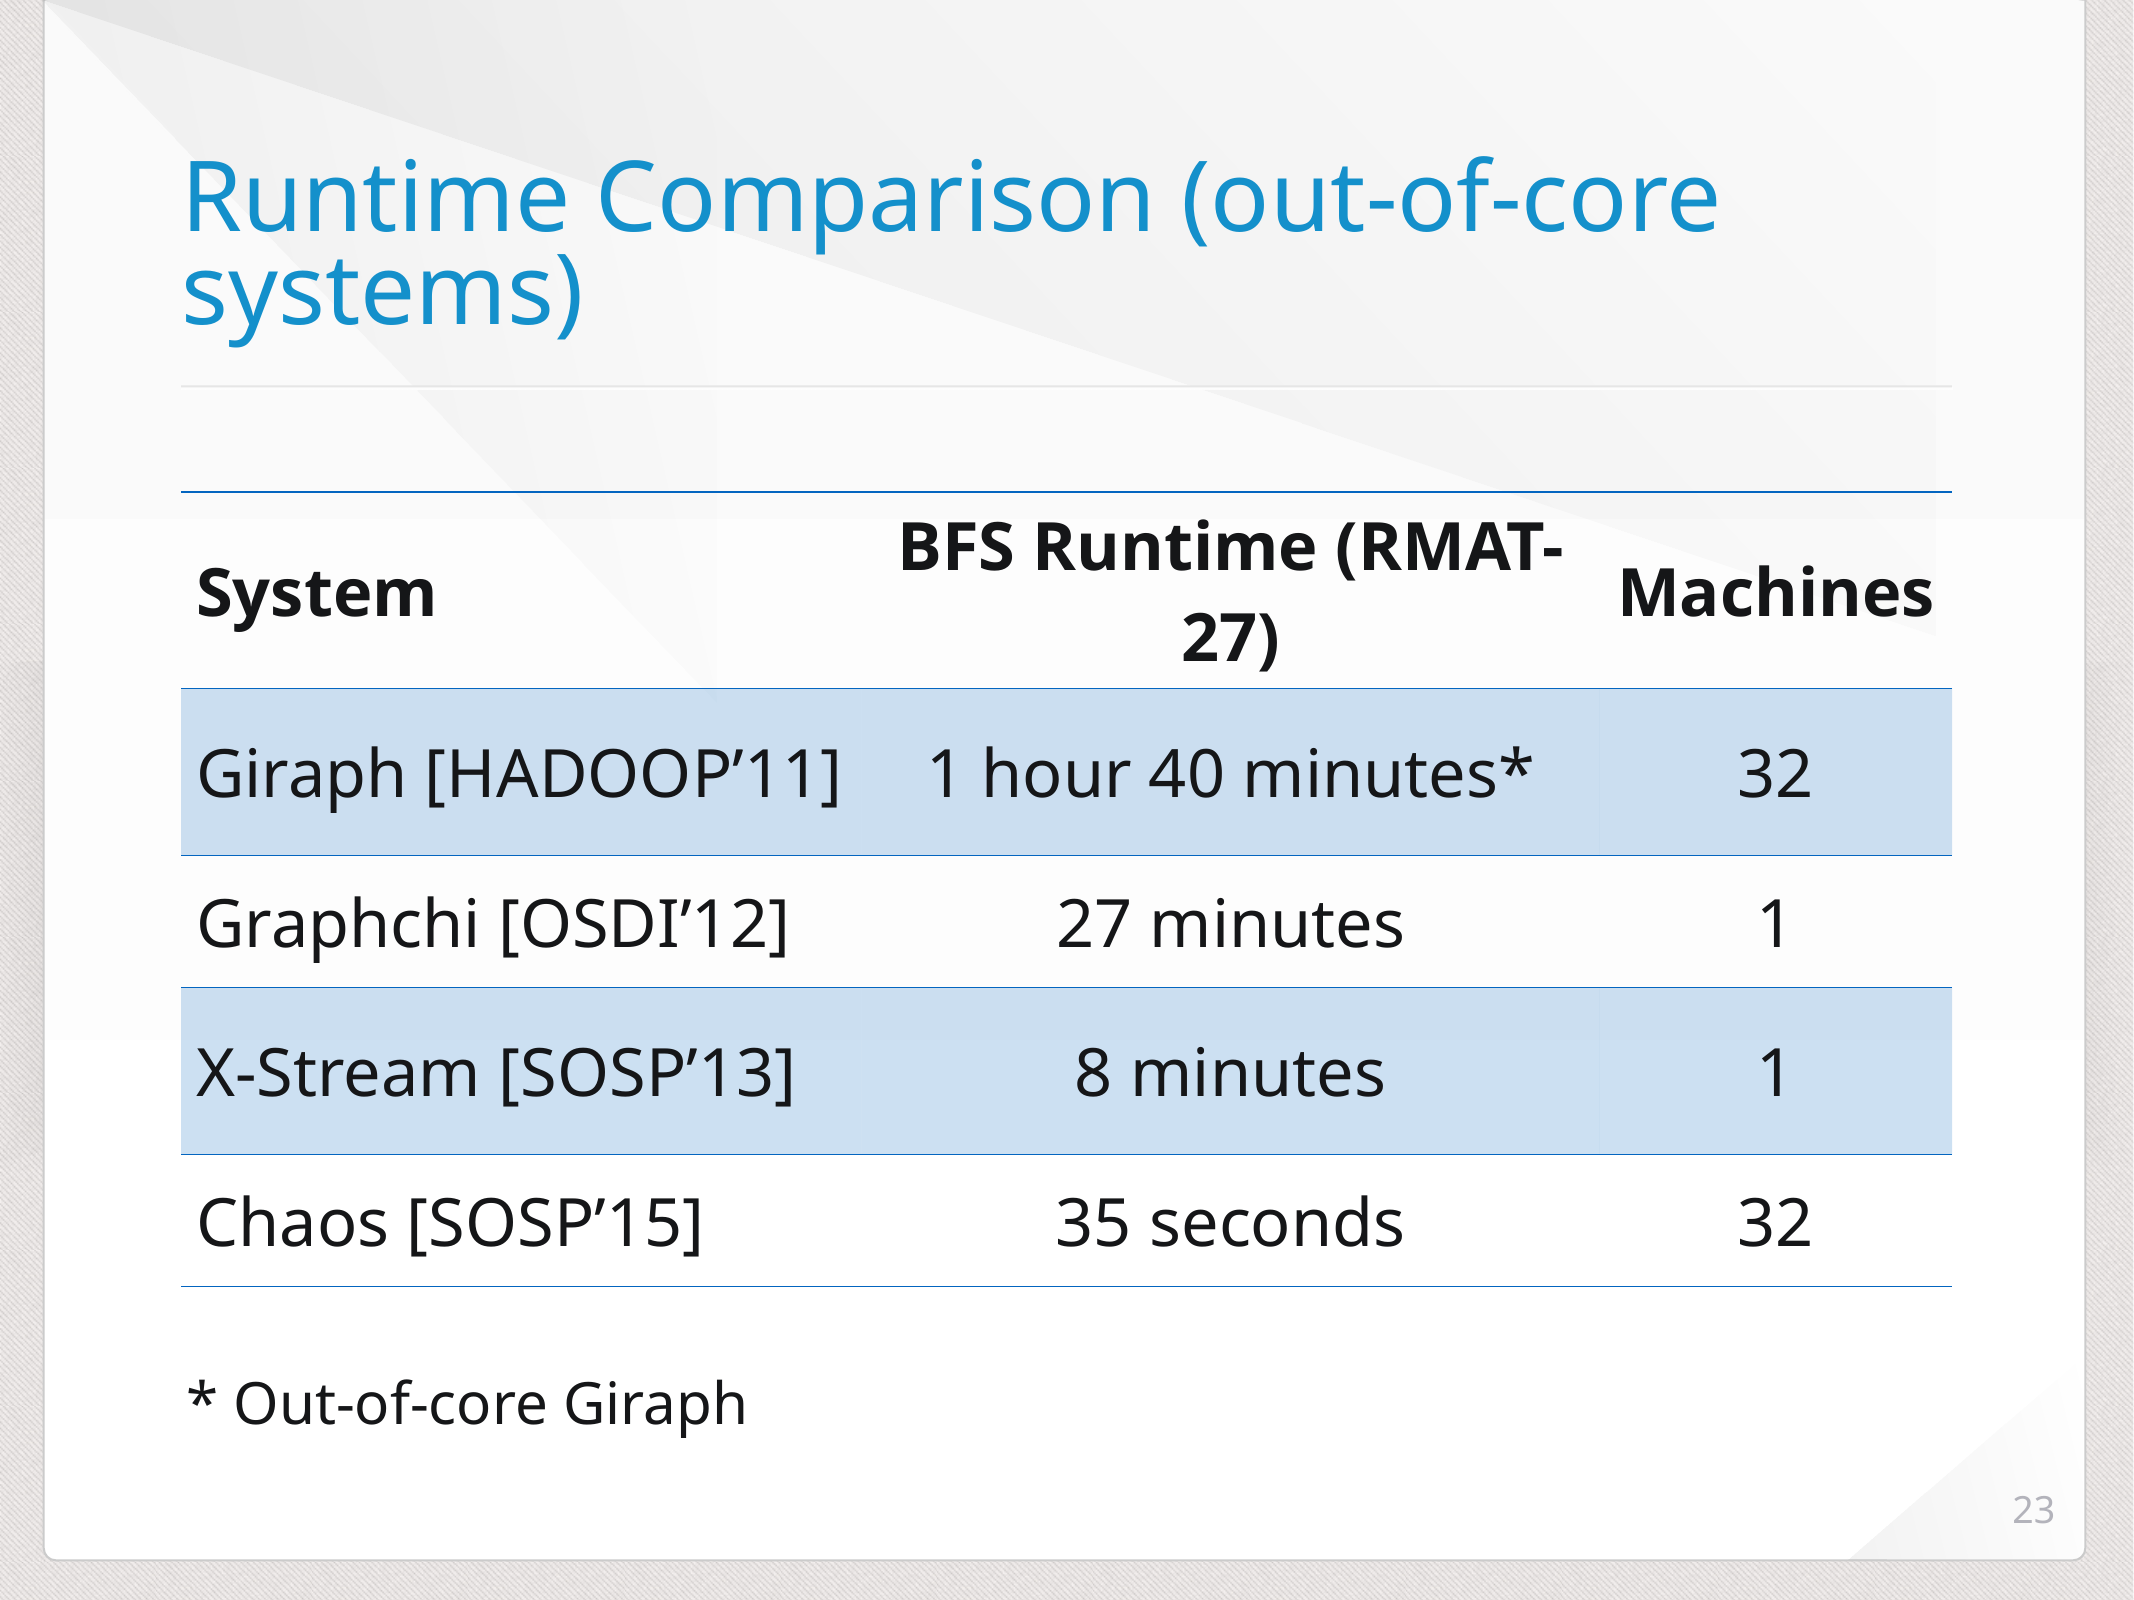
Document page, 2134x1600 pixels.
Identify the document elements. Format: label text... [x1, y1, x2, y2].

table_cell Giraph [HADOOP’11] [181, 689, 862, 855]
table_cell 1 [1600, 856, 1952, 987]
picture [0, 0, 2134, 1600]
table_header System [181, 493, 862, 688]
table_header BFS Runtime (RMAT-27) [862, 493, 1600, 688]
table_cell X-Stream [SOSP’13] [181, 988, 862, 1154]
table_cell Graphchi [OSDI’12] [181, 856, 862, 987]
table_cell 8 minutes [862, 988, 1600, 1154]
table_cell 32 [1600, 689, 1952, 855]
table_cell 27 minutes [862, 856, 1600, 987]
table_cell 1 [1600, 988, 1952, 1154]
title Runtime Comparison (out-of-core systems) [181, 145, 1953, 355]
table_cell Chaos [SOSP’15] [181, 1155, 862, 1286]
text_box * Out-of-core Giraph [178, 1343, 757, 1445]
table_header Machines [1600, 493, 1952, 688]
slide_number [1909, 1476, 2071, 1548]
table_cell 32 [1600, 1155, 1952, 1286]
table_cell 35 seconds [862, 1155, 1600, 1286]
table_cell 1 hour 40 minutes* [862, 689, 1600, 855]
